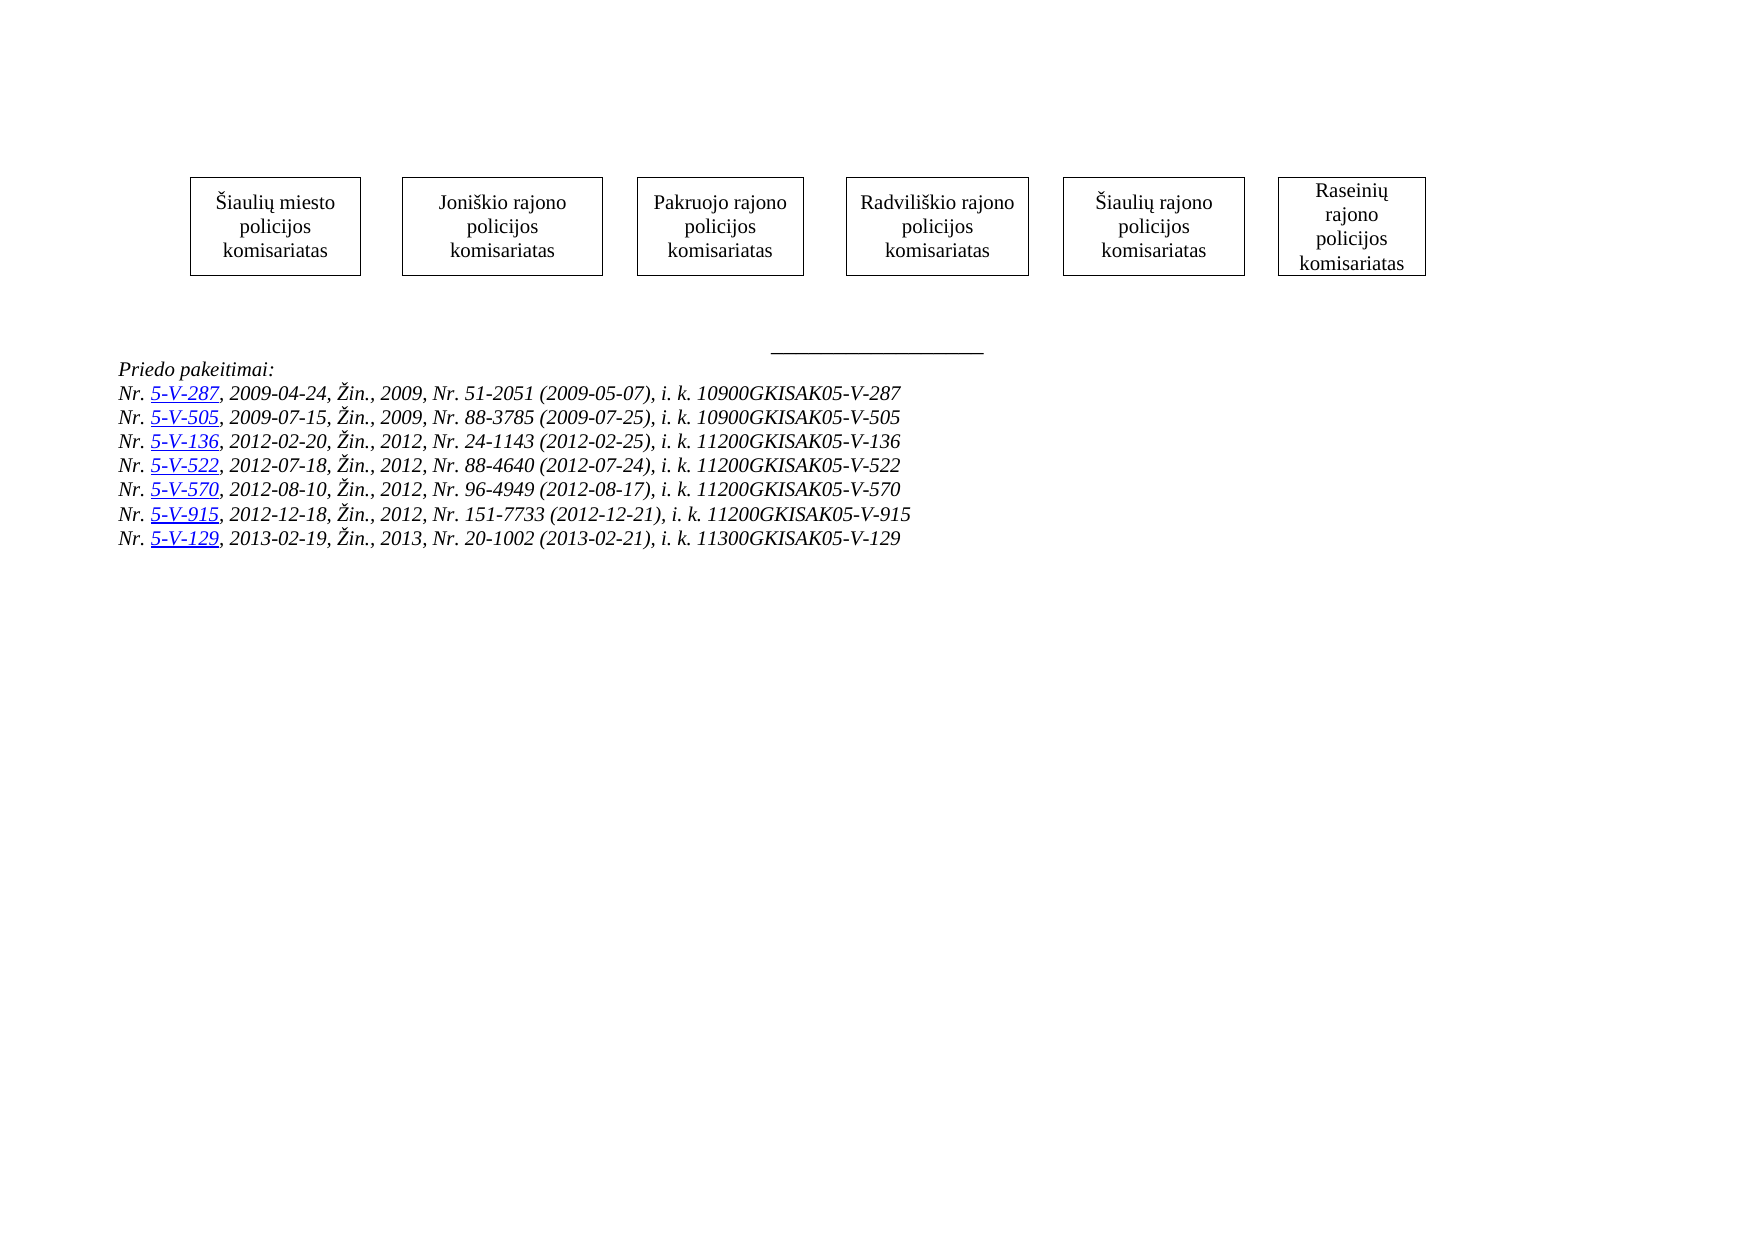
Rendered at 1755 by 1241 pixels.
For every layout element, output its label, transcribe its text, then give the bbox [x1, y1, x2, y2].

table_cell [1245, 177, 1278, 274]
table_cell [940, 275, 1154, 299]
table_cell [150, 177, 190, 274]
text Nr. 5-V-129, 2013-02-19, Žin., 2013, Nr. 20-1002 (2013-02-21), i. k. 11300GKISAK05-V-129 [118, 526, 1636, 549]
table_cell Radviliškio rajono policijos komisariatas [847, 178, 1028, 274]
text Nr. 5-V-505, 2009-07-15, Žin., 2009, Nr. 88-3785 (2009-07-25), i. k. 10900GKISAK05-V-505 [118, 405, 1636, 429]
text _________________ [118, 328, 1636, 357]
table_cell Pakruojo rajono policijos komisariatas [638, 178, 803, 274]
table_cell Raseinių rajono policijos komisariatas [1279, 178, 1425, 274]
table_cell [190, 276, 279, 299]
text Nr. 5-V-570, 2012-08-10, Žin., 2012, Nr. 96-4949 (2012-08-17), i. k. 11200GKISAK05-V-570 [118, 477, 1636, 501]
table_cell [804, 177, 846, 274]
text Nr. 5-V-915, 2012-12-18, Žin., 2012, Nr. 151-7733 (2012-12-21), i. k. 11200GKISAK05-V-915 [118, 501, 1636, 526]
table_cell [280, 275, 497, 299]
table_cell [1451, 177, 1653, 274]
table_cell Joniškio rajono policijos komisariatas [403, 178, 602, 274]
table_cell [1426, 177, 1451, 274]
text Nr. 5-V-287, 2009-04-24, Žin., 2009, Nr. 51-2051 (2009-05-07), i. k. 10900GKISAK05-V-287 [118, 381, 1636, 405]
table_cell [1338, 275, 1653, 299]
text Priedo pakeitimai: [118, 357, 1636, 381]
text Nr. 5-V-522, 2012-07-18, Žin., 2012, Nr. 88-4640 (2012-07-24), i. k. 11200GKISAK05-V-522 [118, 453, 1636, 477]
text Nr. 5-V-136, 2012-02-20, Žin., 2012, Nr. 24-1143 (2012-02-25), i. k. 11200GKISAK05-V-136 [118, 429, 1636, 453]
table_cell [150, 275, 190, 299]
table_cell [1154, 275, 1337, 299]
table_cell [1029, 177, 1063, 274]
table_cell [720, 275, 939, 299]
table_cell [118, 177, 150, 274]
table_cell [118, 275, 150, 299]
table_cell [603, 177, 637, 274]
table_cell [361, 177, 402, 274]
table_cell [497, 275, 720, 299]
table_cell Šiaulių rajono policijos komisariatas [1064, 178, 1244, 274]
table_cell Šiaulių miesto policijos komisariatas [191, 178, 360, 274]
